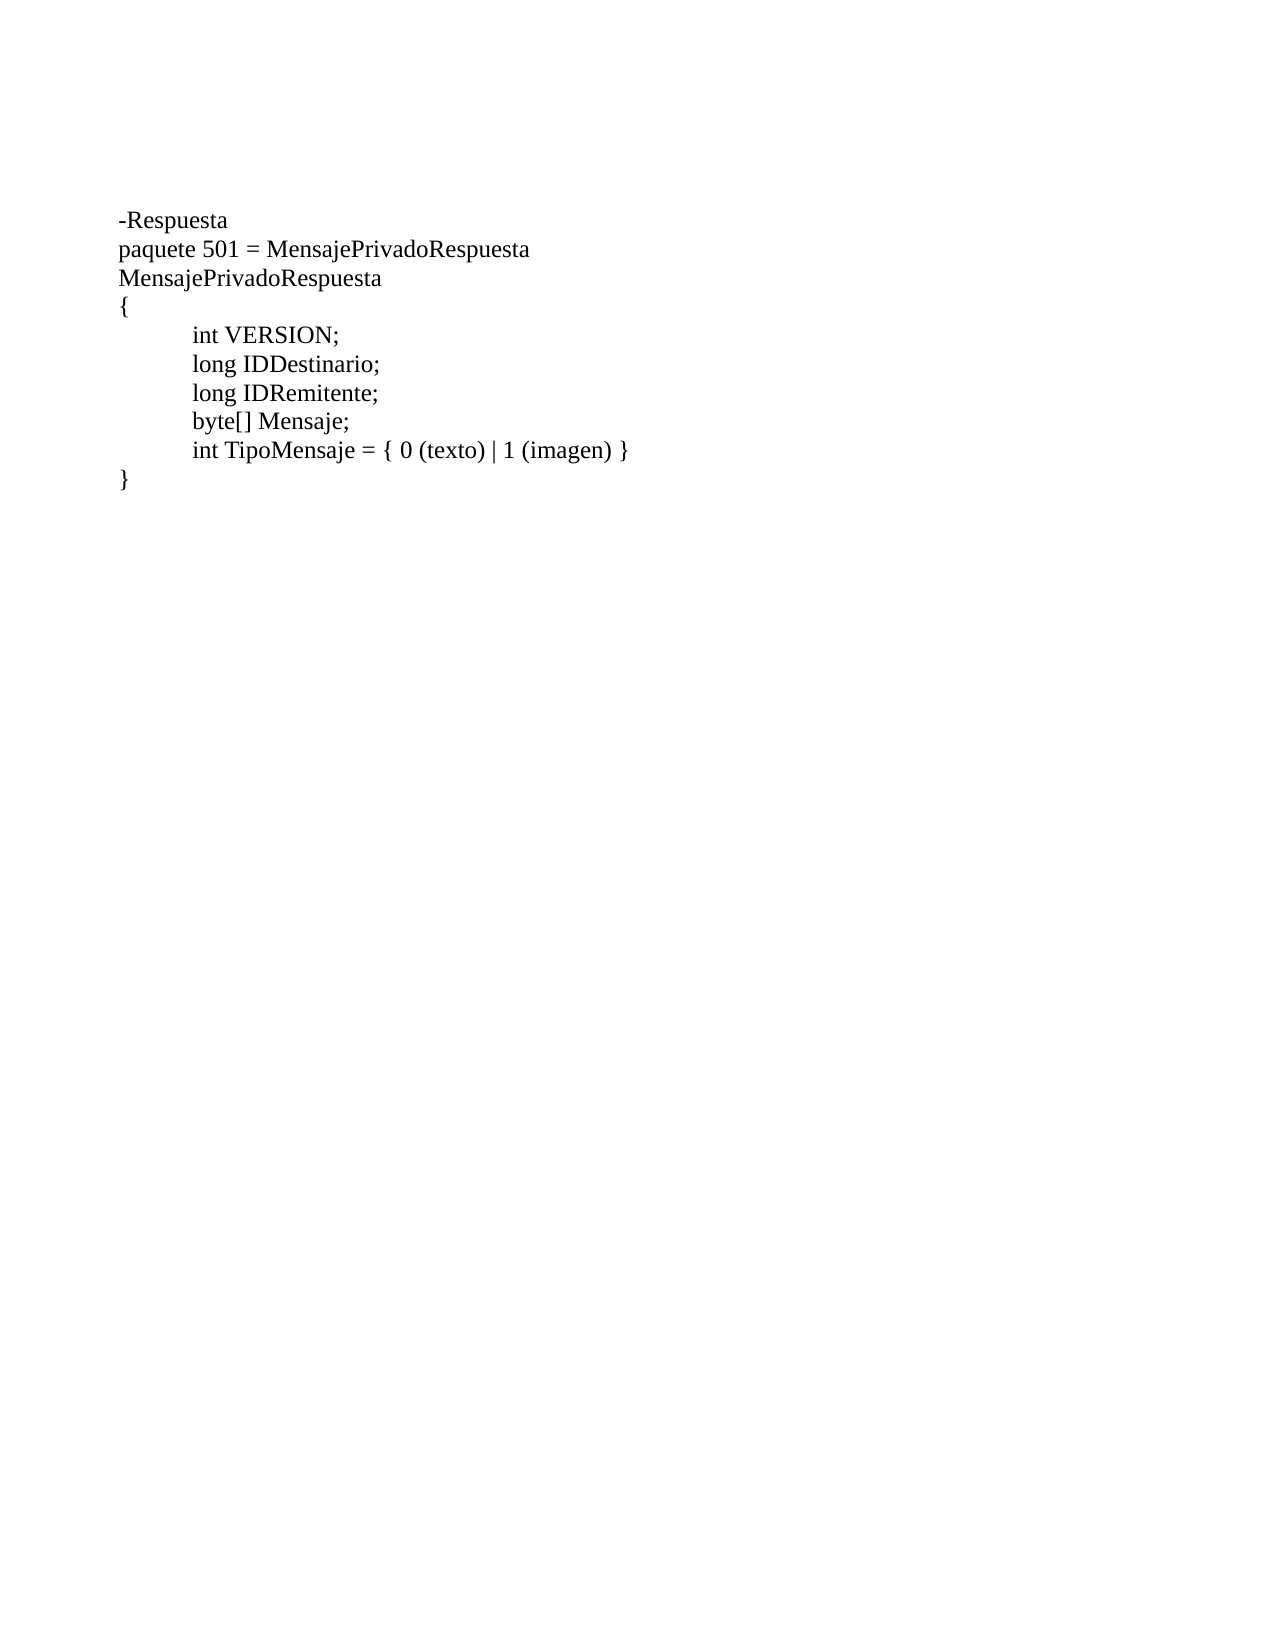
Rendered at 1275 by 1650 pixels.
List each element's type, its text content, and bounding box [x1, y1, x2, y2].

text } [118, 464, 1157, 493]
text long IDDestinario; [118, 349, 1157, 378]
text MensajePrivadoRespuesta [118, 263, 1157, 291]
text int TipoMensaje = { 0 (texto) | 1 (imagen) } [118, 435, 1157, 464]
text byte[] Mensaje; [118, 406, 1157, 435]
text int VERSION; [118, 320, 1157, 349]
text { [118, 291, 1157, 320]
text paquete 501 = MensajePrivadoRespuesta [118, 234, 1157, 263]
text -Respuesta [118, 205, 1157, 234]
text long IDRemitente; [118, 378, 1157, 406]
